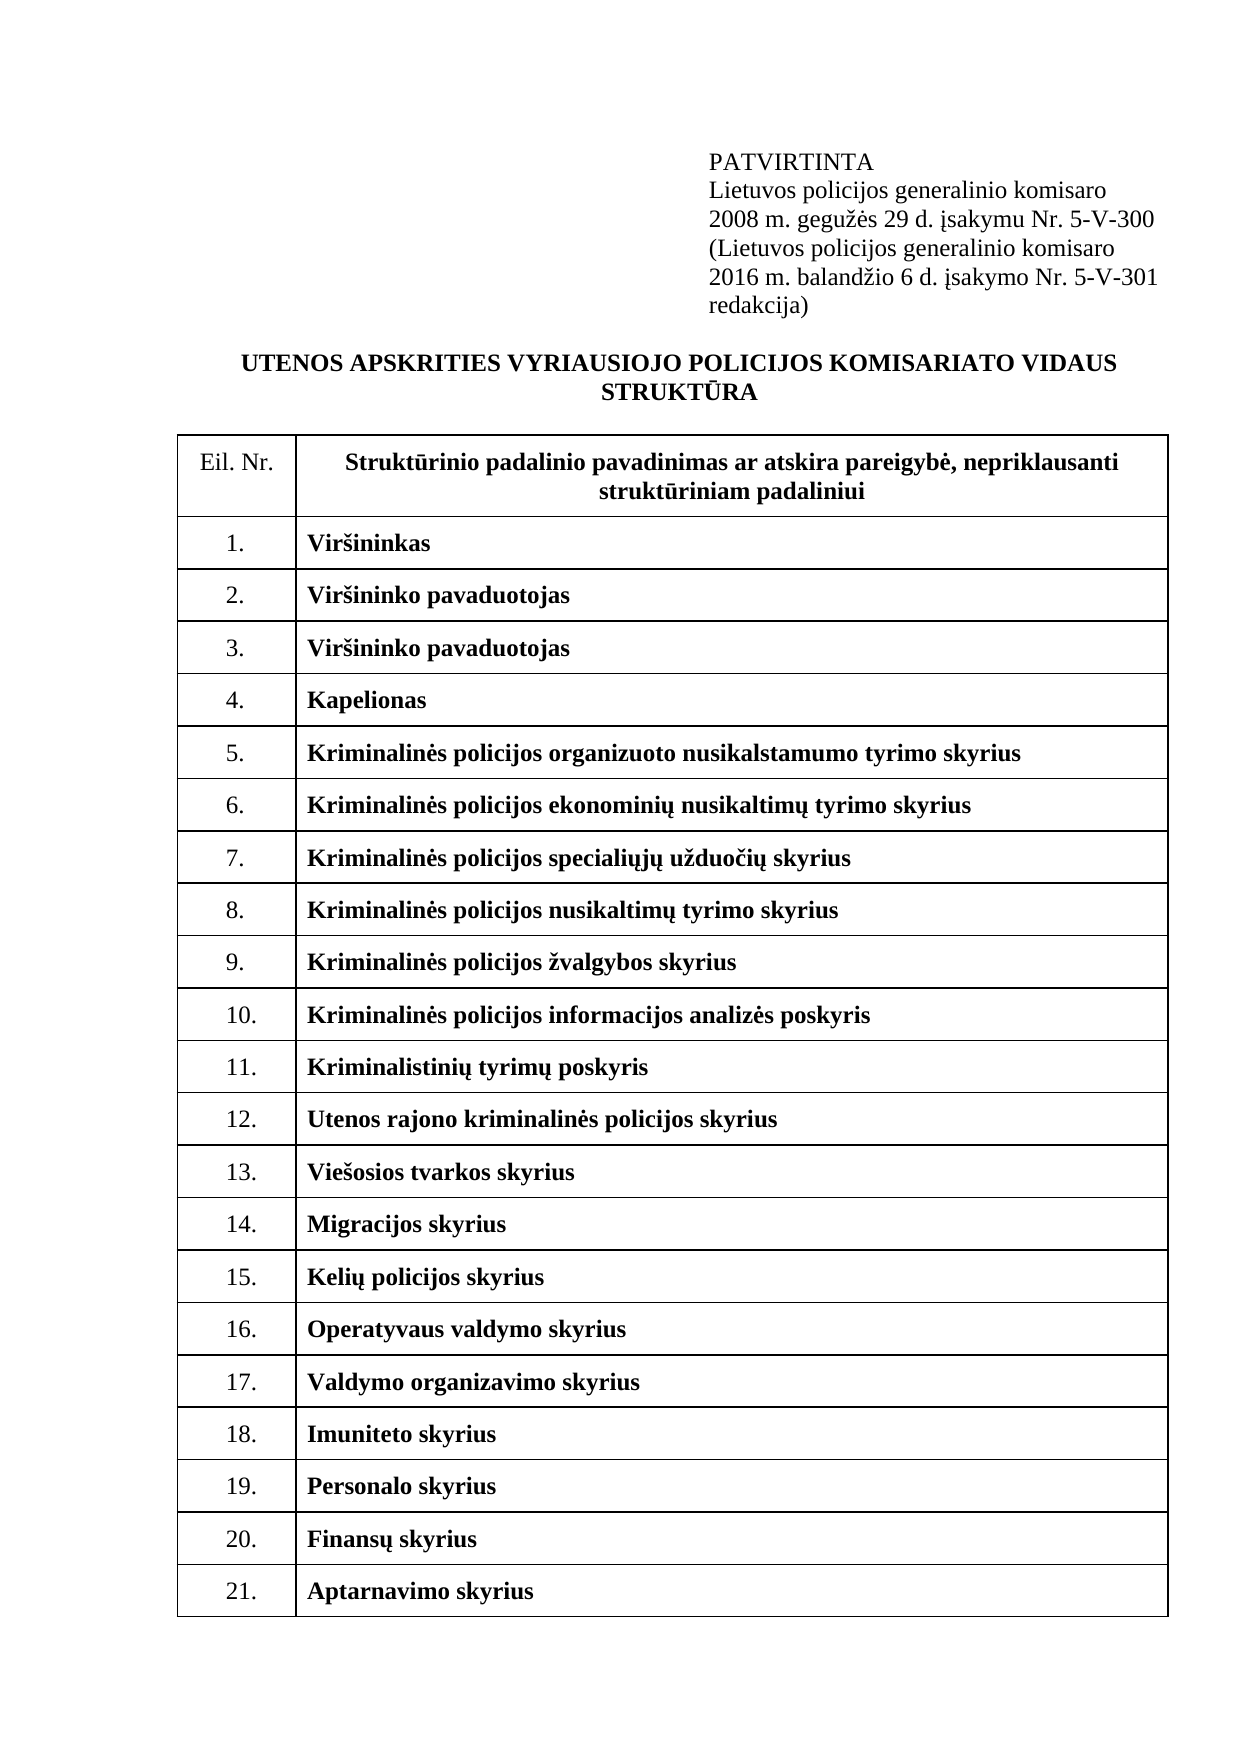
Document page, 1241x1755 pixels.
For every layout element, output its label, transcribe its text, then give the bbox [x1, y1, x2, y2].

table_cell Kapelionas [297, 674, 1167, 725]
table_cell Kelių policijos skyrius [297, 1251, 1167, 1301]
table_header Struktūrinio padalinio pavadinimas ar atskira pareigybė, nepriklausanti struktūriniam padaliniui [297, 436, 1167, 516]
table_cell 1. [178, 517, 295, 568]
table_cell Kriminalinės policijos ekonominių nusikaltimų tyrimo skyrius [297, 779, 1167, 830]
table_cell 11. [178, 1041, 295, 1092]
table_cell Kriminalinės policijos organizuoto nusikalstamumo tyrimo skyrius [297, 727, 1167, 777]
table_cell 12. [178, 1093, 295, 1144]
table_cell 20. [178, 1513, 295, 1563]
table_cell Migracijos skyrius [297, 1198, 1167, 1249]
table_cell Kriminalistinių tyrimų poskyris [297, 1041, 1167, 1092]
table_cell Personalo skyrius [297, 1460, 1167, 1511]
table_cell Valdymo organizavimo skyrius [297, 1356, 1167, 1406]
table_cell 4. [178, 674, 295, 725]
text 2016 m. balandžio 6 d. įsakymo Nr. 5-V-301 [709, 262, 1181, 291]
table_cell 15. [178, 1251, 295, 1301]
table_cell Imuniteto skyrius [297, 1408, 1167, 1459]
table_cell 16. [178, 1303, 295, 1354]
table_cell 9. [178, 936, 295, 987]
table_cell Kriminalinės policijos žvalgybos skyrius [297, 936, 1167, 987]
table_cell 13. [178, 1146, 295, 1197]
table_cell Operatyvaus valdymo skyrius [297, 1303, 1167, 1354]
text (Lietuvos policijos generalinio komisaro [709, 233, 1181, 262]
table_cell Viešosios tvarkos skyrius [297, 1146, 1167, 1197]
table_cell 19. [178, 1460, 295, 1511]
text redakcija) [709, 291, 1181, 319]
table_cell 6. [178, 779, 295, 830]
table_cell 17. [178, 1356, 295, 1406]
text 2008 m. gegužės 29 d. įsakymu Nr. 5-V-300 [709, 204, 1181, 233]
table_cell 10. [178, 989, 295, 1039]
table_cell Viršininkas [297, 517, 1167, 568]
text UTENOS APSKRITIES VYRIAUSIOJO POLICIJOS KOMISARIATO VIDAUS STRUKTŪRA [177, 348, 1181, 406]
table_cell 7. [178, 832, 295, 882]
table_cell Kriminalinės policijos nusikaltimų tyrimo skyrius [297, 884, 1167, 935]
table_cell 14. [178, 1198, 295, 1249]
table_cell Finansų skyrius [297, 1513, 1167, 1563]
table_cell Utenos rajono kriminalinės policijos skyrius [297, 1093, 1167, 1144]
table_cell 18. [178, 1408, 295, 1459]
table_header Eil. Nr. [178, 436, 295, 516]
text Lietuvos policijos generalinio komisaro [709, 176, 1181, 204]
table_cell 5. [178, 727, 295, 777]
table_cell 2. [178, 570, 295, 620]
table_cell Kriminalinės policijos specialiųjų užduočių skyrius [297, 832, 1167, 882]
table_cell 8. [178, 884, 295, 935]
text PATVIRTINTA [709, 147, 1181, 176]
table_cell Viršininko pavaduotojas [297, 622, 1167, 673]
table_cell Viršininko pavaduotojas [297, 570, 1167, 620]
table_cell 3. [178, 622, 295, 673]
table_cell 21. [178, 1565, 295, 1616]
table_cell Kriminalinės policijos informacijos analizės poskyris [297, 989, 1167, 1039]
table_cell Aptarnavimo skyrius [297, 1565, 1167, 1616]
